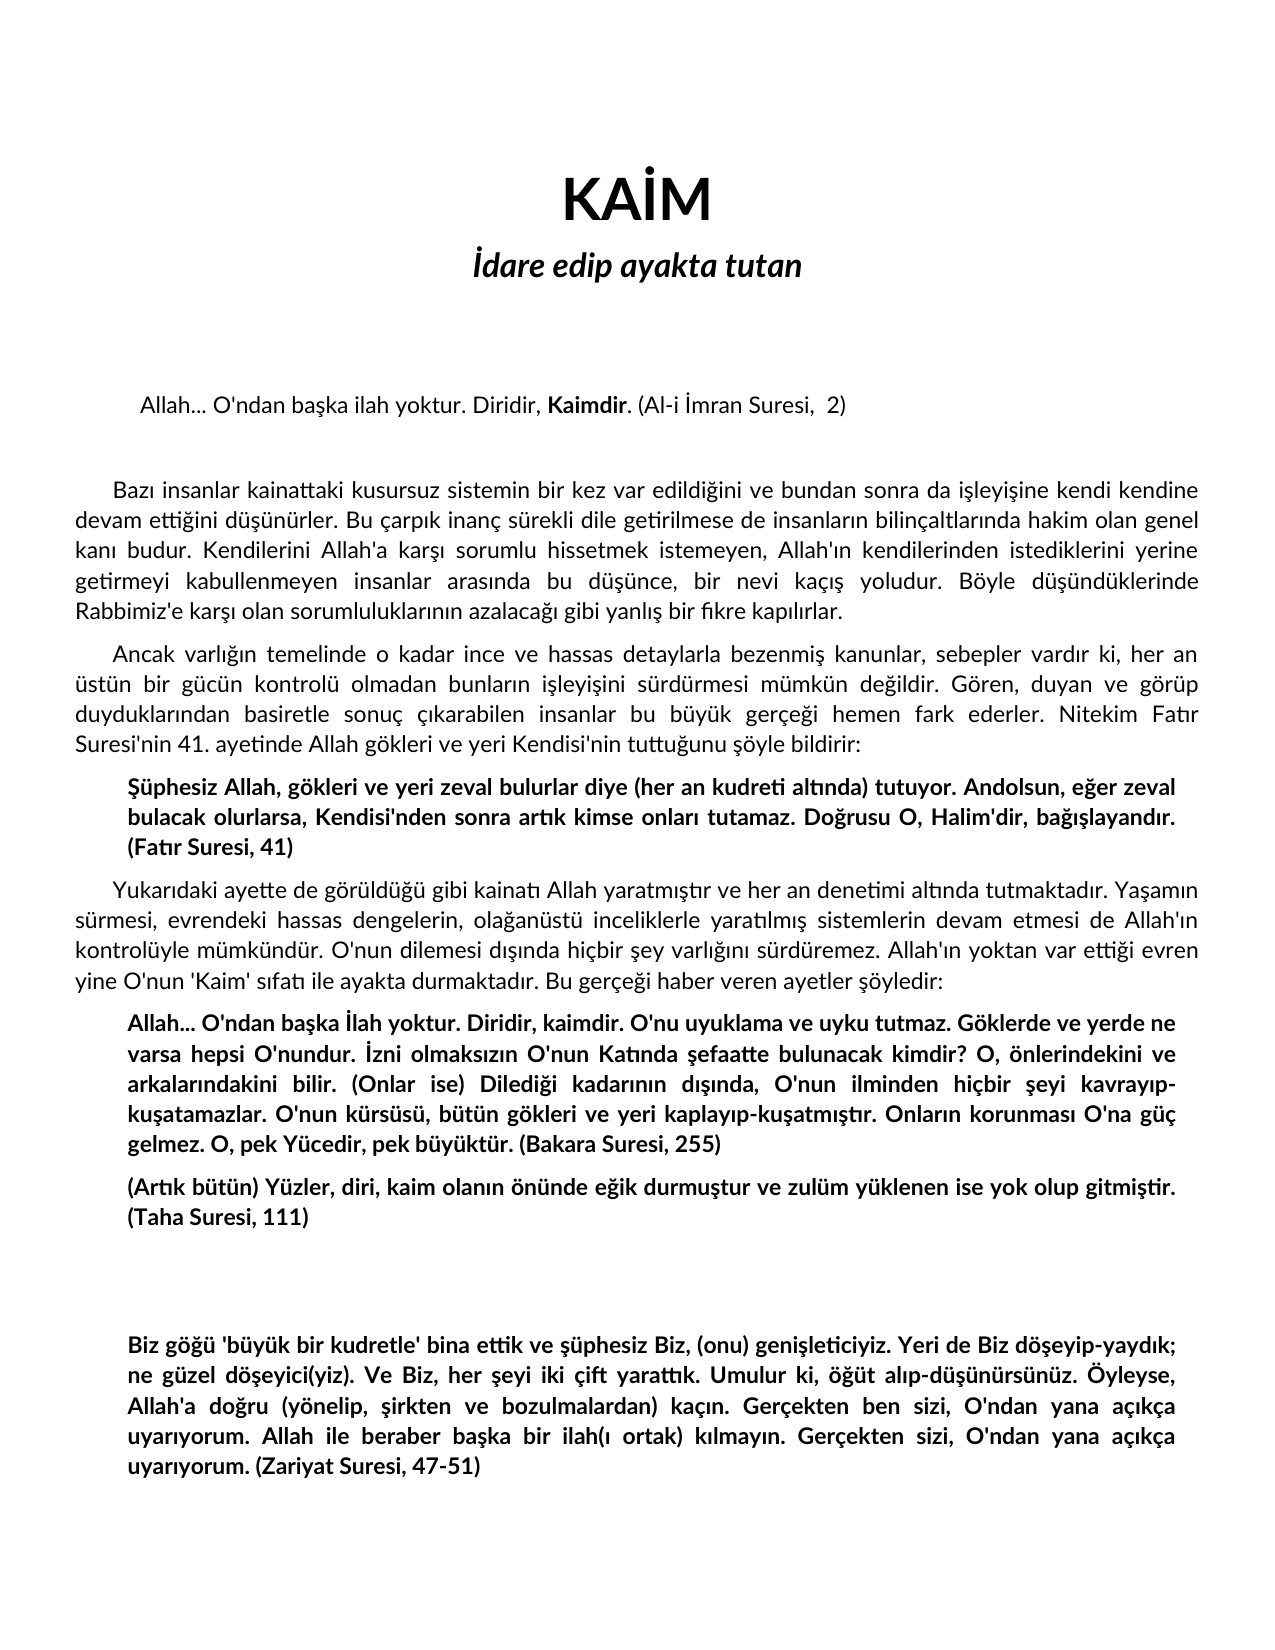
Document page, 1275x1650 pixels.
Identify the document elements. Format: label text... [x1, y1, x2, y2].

text Bazı insanlar kainattaki kusursuz sistemin bir kez var edildiğini ve bundan sonra da işleyişine kendi kendine devam ettiğini düşünürler. Bu çarpık inanç sürekli dile getirilmese de insanların bilinçaltlarında hakim olan genel kanı budur. Kendilerini Allah'a karşı sorumlu hissetmek istemeyen, Allah'ın kendilerinden istediklerini yerine getirmeyi kabullenmeyen insanlar arasında bu düşünce, bir nevi kaçış yoludur. Böyle düşündüklerinde Rabbimiz'e karşı olan sorumluluklarının azalacağı gibi yanlış bir fikre kapılırlar. [75, 476, 1200, 624]
text Şüphesiz Allah, gökleri ve yeri zeval bulurlar diye (her an kudreti altında) tutuyor. Andolsun, eğer zeval bulacak olurlarsa, Kendisi'nden sonra artık kimse onları tutamaz. Doğrusu O, Halim'dir, bağışlayandır. (Fatır Suresi, 41) [127, 773, 1177, 861]
text Biz göğü 'büyük bir kudretle' bina ettik ve şüphesiz Biz, (onu) genişleticiyiz. Yeri de Biz döşeyip-yaydık; ne güzel döşeyici(yiz). Ve Biz, her şeyi iki çift yarattık. Umulur ki, öğüt alıp-düşünürsünüz. Öyleyse, Allah'a doğru (yönelip, şirkten ve bozulmalardan) kaçın. Gerçekten ben sizi, O'ndan yana açıkça uyarıyorum. Allah ile beraber başka bir ilah(ı ortak) kılmayın. Gerçekten sizi, O'ndan yana açıkça uyarıyorum. (Zariyat Suresi, 47-51) [127, 1331, 1177, 1479]
text Yukarıdaki ayette de görüldüğü gibi kainatı Allah yaratmıştır ve her an denetimi altında tutmaktadır. Yaşamın sürmesi, evrendeki hassas dengelerin, olağanüstü inceliklerle yaratılmış sistemlerin devam etmesi de Allah'ın kontrolüyle mümkündür. O'nun dilemesi dışında hiçbir şey varlığını sürdüremez. Allah'ın yoktan var ettiği evren yine O'nun 'Kaim' sıfatı ile ayakta durmaktadır. Bu gerçeği haber veren ayetler şöyledir: [75, 876, 1200, 994]
text Ancak varlığın temelinde o kadar ince ve hassas detaylarla bezenmiş kanunlar, sebepler vardır ki, her an üstün bir gücün kontrolü olmadan bunların işleyişini sürdürmesi mümkün değildir. Gören, duyan ve görüp duyduklarından basiretle sonuç çıkarabilen insanlar bu büyük gerçeği hemen fark ederler. Nitekim Fatır Suresi'nin 41. ayetinde Allah gökleri ve yeri Kendisi'nin tuttuğunu şöyle bildirir: [75, 639, 1200, 757]
text Allah... O'ndan başka ilah yoktur. Diridir, Kaimdir. (Al-i İmran Suresi, 2) [140, 390, 1178, 418]
text İdare edip ayakta tutan [75, 245, 1200, 285]
text Allah... O'ndan başka İlah yoktur. Diridir, kaimdir. O'nu uyuklama ve uyku tutmaz. Göklerde ve yerde ne varsa hepsi O'nundur. İzni olmaksızın O'nun Katında şefaatte bulunacak kimdir? O, önlerindekini ve arkalarındakini bilir. (Onlar ise) Dilediği kadarının dışında, O'nun ilminden hiçbir şeyi kavrayıp-kuşatamazlar. O'nun kürsüsü, bütün gökleri ve yeri kaplayıp-kuşatmıştır. Onların korunması O'na güç gelmez. O, pek Yücedir, pek büyüktür. (Bakara Suresi, 255) [127, 1009, 1177, 1157]
text (Artık bütün) Yüzler, diri, kaim olanın önünde eğik durmuştur ve zulüm yüklenen ise yok olup gitmiştir. (Taha Suresi, 111) [127, 1173, 1177, 1230]
subtitle KAİM [75, 162, 1200, 232]
